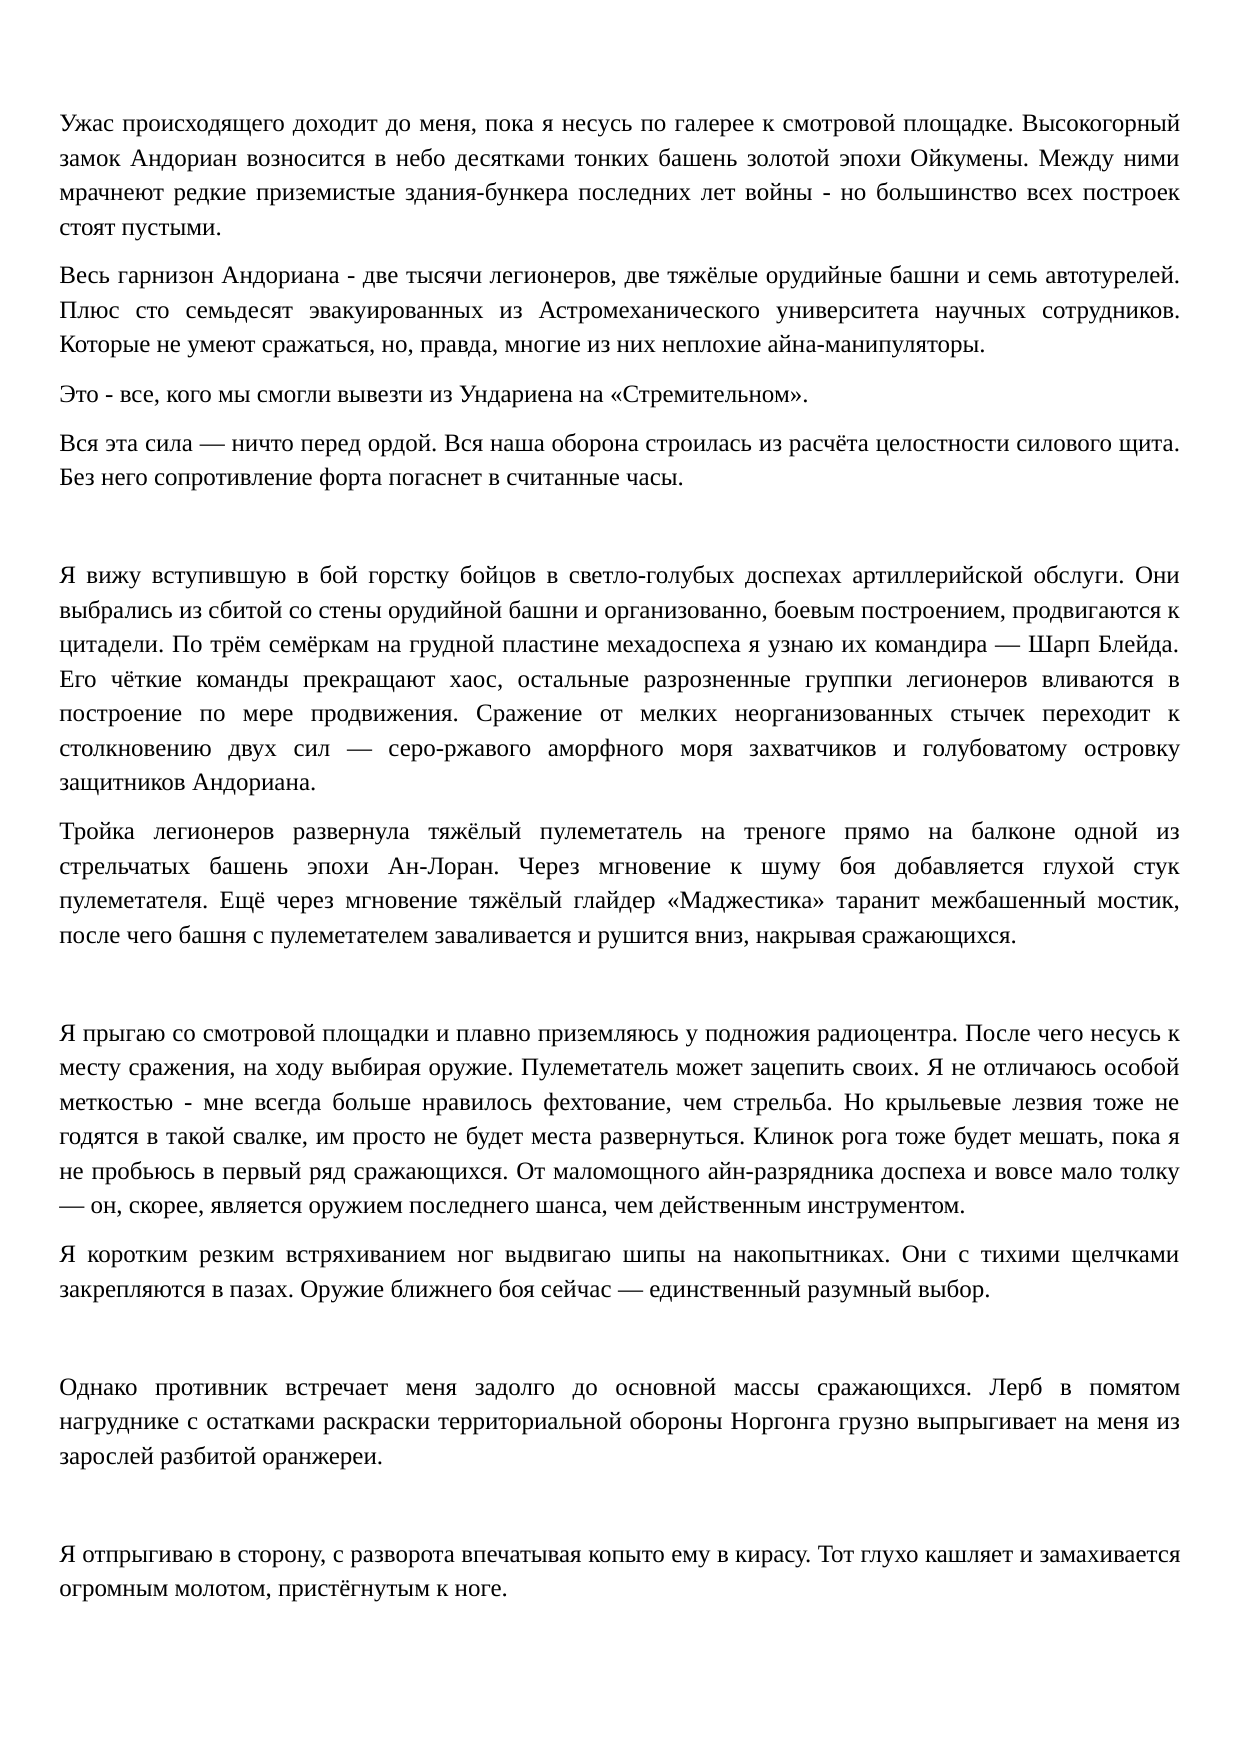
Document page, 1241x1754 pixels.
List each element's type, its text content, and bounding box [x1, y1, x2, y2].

text Весь гарнизон Андориана - две тысячи легионеров, две тяжёлые орудийные башни и семь автотурелей. Плюс сто семьдесят эвакуированных из Астромеханического университета научных сотрудников. Которые не умеют сражаться, но, правда, многие из них неплохие айна-манипуляторы. [59, 261, 1181, 358]
text Однако противник встречает меня задолго до основной массы сражающихся. Лерб в помятом нагруднике с остатками раскраски территориальной обороны Норгонга грузно выпрыгивает на меня из зарослей разбитой оранжереи. [59, 1372, 1181, 1469]
text Это - все, кого мы смогли вывезти из Ундариена на «Стремительном». [59, 379, 1181, 407]
text Ужас происходящего доходит до меня, пока я несусь по галерее к смотровой площадке. Высокогорный замок Андориан возносится в небо десятками тонких башень золотой эпохи Ойкумены. Между ними мрачнеют редкие приземистые здания-бункера последних лет войны - но большинство всех построек стоят пустыми. [59, 108, 1181, 240]
text Я отпрыгиваю в сторону, с разворота впечатывая копыто ему в кирасу. Тот глухо кашляет и замахивается огромным молотом, пристёгнутым к ноге. [59, 1539, 1181, 1602]
text Я коротким резким встряхиванием ног выдвигаю шипы на накопытниках. Они с тихими щелчками закрепляются в пазах. Оружие ближнего боя сейчас — единственный разумный выбор. [59, 1239, 1181, 1302]
text Тройка легионеров развернула тяжёлый пулеметатель на треноге прямо на балконе одной из стрельчатых башень эпохи Ан-Лоран. Через мгновение к шуму боя добавляется глухой стук пулеметателя. Ещё через мгновение тяжёлый глайдер «Маджестика» таранит межбашенный мостик, после чего башня с пулеметателем заваливается и рушится вниз, накрывая сражающихся. [59, 816, 1181, 948]
text Я прыгаю со смотровой площадки и плавно приземляюсь у подножия радиоцентра. После чего несусь к месту сражения, на ходу выбирая оружие. Пулеметатель может зацепить своих. Я не отличаюсь особой меткостью - мне всегда больше нравилось фехтование, чем стрельба. Но крыльевые лезвия тоже не годятся в такой свалке, им просто не будет места развернуться. Клинок рога тоже будет мешать, пока я не пробьюсь в первый ряд сражающихся. От маломощного айн-разрядника доспеха и вовсе мало толку — он, скорее, является оружием последнего шанса, чем действенным инструментом. [59, 1018, 1181, 1219]
text Вся эта сила — ничто перед ордой. Вся наша оборона строилась из расчёта целостности силового щита. Без него сопротивление форта погаснет в считанные часы. [59, 428, 1181, 491]
text Я вижу вступившую в бой горстку бойцов в светло-голубых доспехах артиллерийской обслуги. Они выбрались из сбитой со стены орудийной башни и организованно, боевым построением, продвигаются к цитадели. По трём семёркам на грудной пластине мехадоспеха я узнаю их командира — Шарп Блейда. Его чёткие команды прекращают хаос, остальные разрозненные группки легионеров вливаются в построение по мере продвижения. Сражение от мелких неорганизованных стычек переходит к столкновению двух сил — серо-ржавого аморфного моря захватчиков и голубоватому островку защитников Андориана. [59, 560, 1181, 796]
